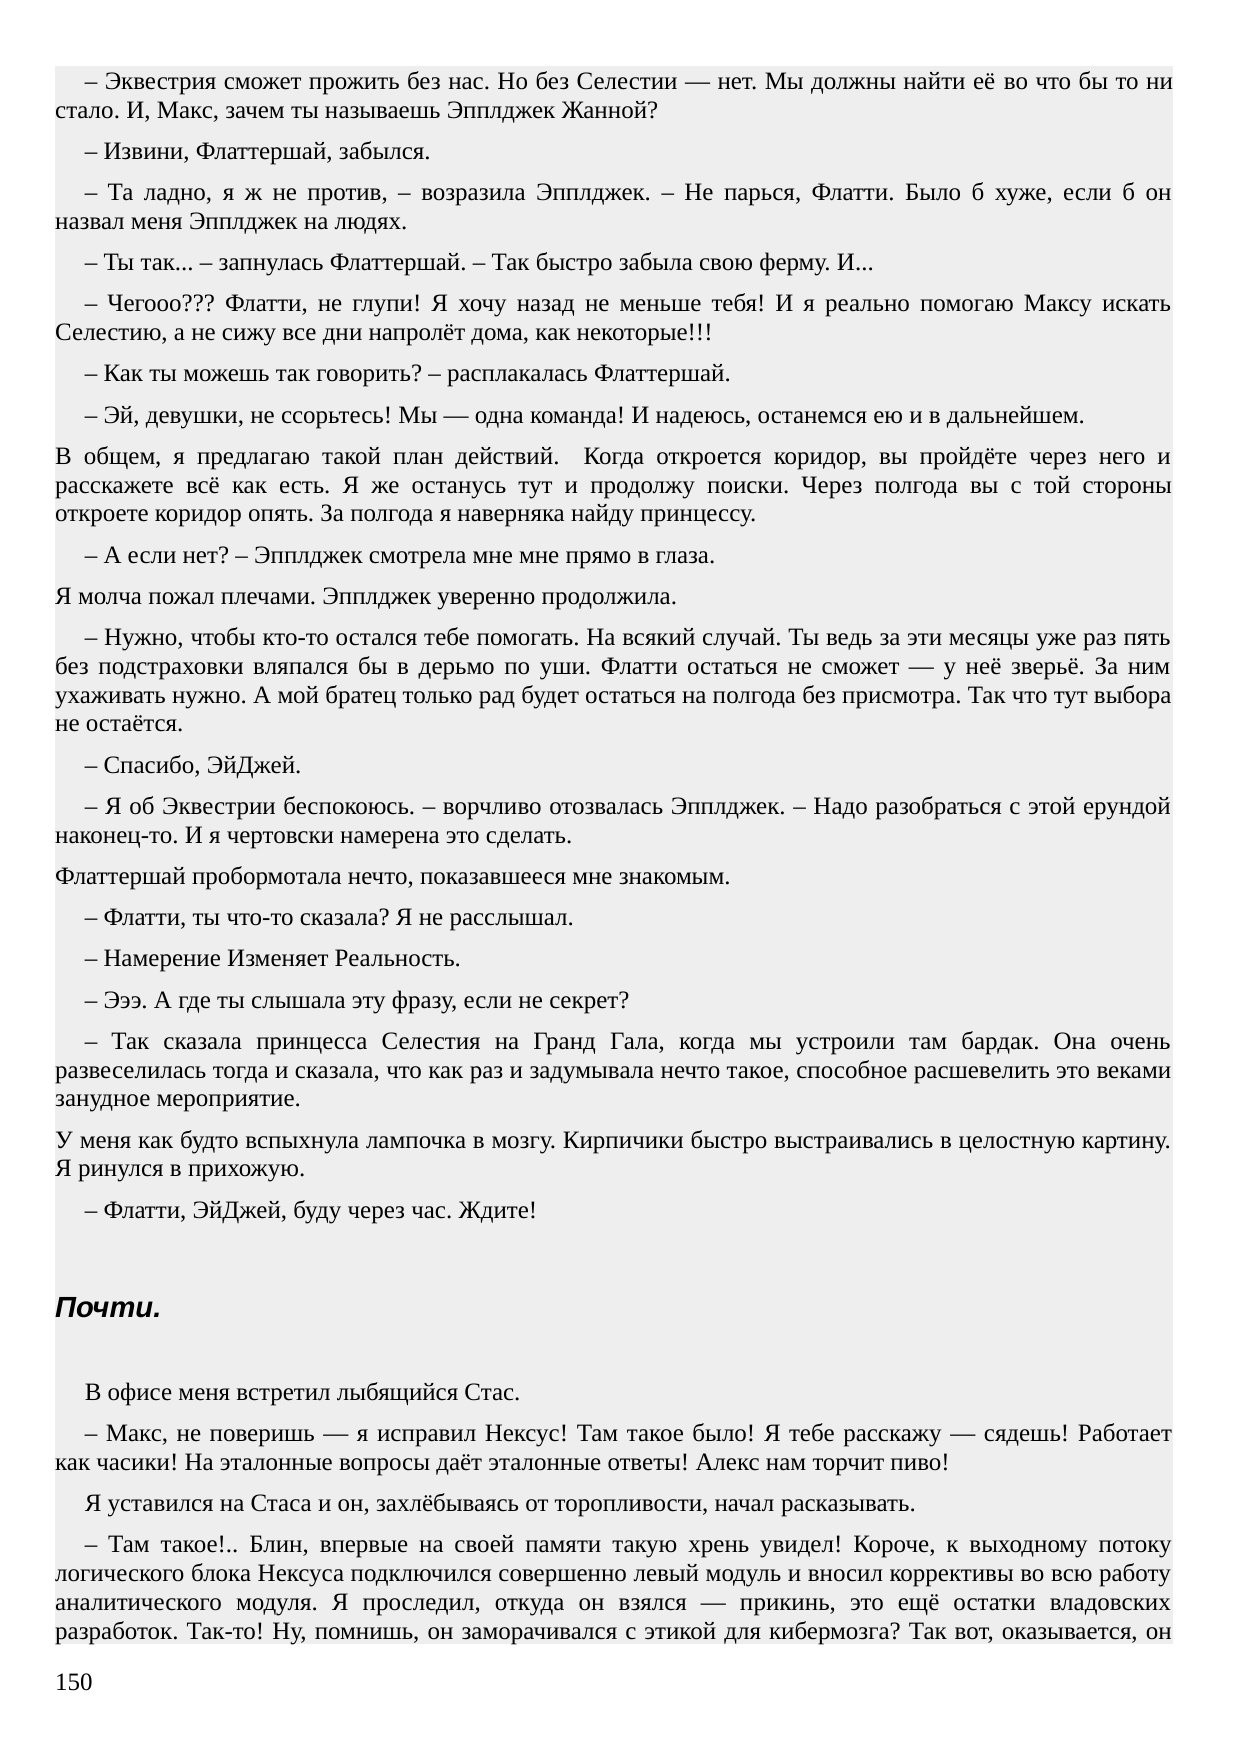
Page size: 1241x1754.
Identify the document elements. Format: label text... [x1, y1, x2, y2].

text – Я об Эквестрии беспокоюсь. – ворчливо отозвалась Эпплджек. – Надо разобраться с этой ерундой наконец-то. И я чертовски намерена это сделать. [55, 791, 1173, 848]
text – Так сказала принцесса Селестия на Гранд Гала, когда мы устроили там бардак. Она очень развеселилась тогда и сказала, что как раз и задумывала нечто такое, способное расшевелить это веками занудное мероприятие. [55, 1026, 1173, 1112]
text В офисе меня встретил лыбящийся Стас. [55, 1377, 1173, 1406]
list Флаттершай пробормотала нечто, показавшееся мне знакомым. [55, 861, 1173, 890]
list Я молча пожал плечами. Эпплджек уверенно продолжила. [55, 581, 1173, 610]
text – Эээ. А где ты слышала эту фразу, если не секрет? [55, 985, 1173, 1013]
text – Эквестрия сможет прожить без нас. Но без Селестии — нет. Мы должны найти её во что бы то ни стало. И, Макс, зачем ты называешь Эпплджек Жанной? [55, 66, 1173, 123]
list У меня как будто вспыхнула лампочка в мозгу. Кирпичики быстро выстраивались в целостную картину. Я ринулся в прихожую. [55, 1125, 1173, 1182]
text – Извини, Флаттершай, забылся. [55, 136, 1173, 165]
text – Чегооо??? Флатти, не глупи! Я хочу назад не меньше тебя! И я реально помогаю Максу искать Селестию, а не сижу все дни напролёт дома, как некоторые!!! [55, 288, 1173, 346]
text – Ты так... – запнулась Флаттершай. – Так быстро забыла свою ферму. И... [55, 247, 1173, 276]
text – Эй, девушки, не ссорьтесь! Мы — одна команда! И надеюсь, останемся ею и в дальнейшем. [55, 400, 1173, 428]
text – Нужно, чтобы кто-то остался тебе помогать. На всякий случай. Ты ведь за эти месяцы уже раз пять без подстраховки вляпался бы в дерьмо по уши. Флатти остаться не сможет — у неё зверьё. За ним ухаживать нужно. А мой братец только рад будет остаться на полгода без присмотра. Так что тут выбора не остаётся. [55, 622, 1173, 737]
subtitle Почти. [55, 1290, 1173, 1323]
text – Флатти, ЭйДжей, буду через час. Ждите! [55, 1195, 1173, 1223]
text – Там такое!.. Блин, впервые на своей памяти такую хрень увидел! Короче, к выходному потоку логического блока Нексуса подключился совершенно левый модуль и вносил коррективы во всю работу аналитического модуля. Я проследил, откуда он взялся — прикинь, это ещё остатки владовских разработок. Так-то! Ну, помнишь, он заморачивался с этикой для кибермозга? Так вот, оказывается, он [55, 1529, 1173, 1644]
text – А если нет? – Эпплджек смотрела мне мне прямо в глаза. [55, 540, 1173, 568]
text Я уставился на Стаса и он, захлёбываясь от торопливости, начал расказывать. [55, 1488, 1173, 1517]
text – Флатти, ты что-то сказала? Я не расслышал. [55, 902, 1173, 931]
text – Та ладно, я ж не против, – возразила Эпплджек. – Не парься, Флатти. Было б хуже, если б он назвал меня Эпплджек на людях. [55, 177, 1173, 235]
list В общем, я предлагаю такой план действий. Когда откроется коридор, вы пройдёте через него и расскажете всё как есть. Я же останусь тут и продолжу поиски. Через полгода вы с той стороны откроете коридор опять. За полгода я наверняка найду принцессу. [55, 441, 1173, 527]
text – Как ты можешь так говорить? – расплакалась Флаттершай. [55, 358, 1173, 387]
text – Намерение Изменяет Реальность. [55, 943, 1173, 972]
text – Макс, не поверишь — я исправил Нексус! Там такое было! Я тебе расскажу — сядешь! Работает как часики! На эталонные вопросы даёт эталонные ответы! Алекс нам торчит пиво! [55, 1418, 1173, 1476]
text – Спасибо, ЭйДжей. [55, 750, 1173, 778]
